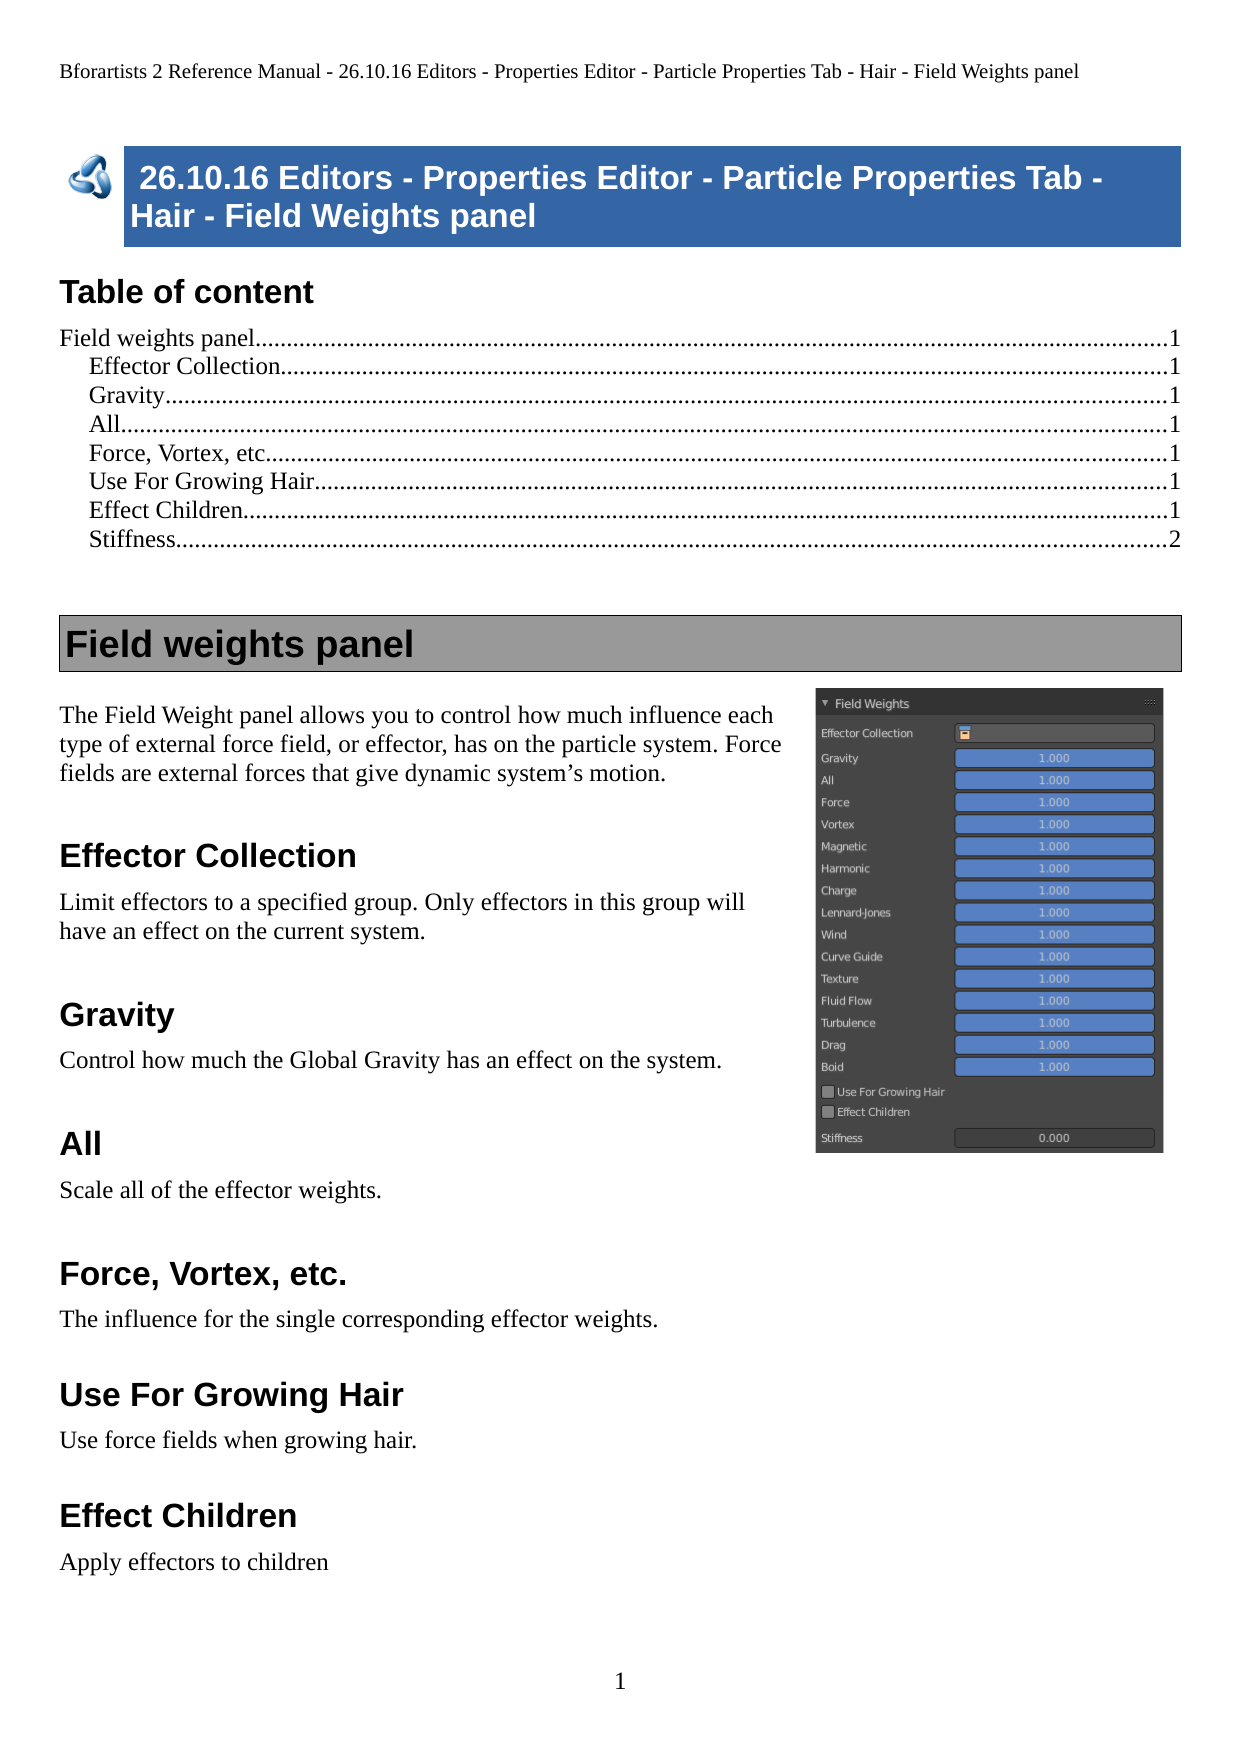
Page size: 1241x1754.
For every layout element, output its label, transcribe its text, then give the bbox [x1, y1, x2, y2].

table_header 26.10.16 Editors - Properties Editor - Particle Properties Tab - Hair - Field Weights panel [124, 146, 1181, 247]
subtitle All [59, 1124, 1181, 1162]
text Gravity 1 [88, 380, 1181, 409]
text Effect Children 1 [88, 495, 1181, 524]
table_header [59, 146, 124, 247]
text Scale all of the effector weights. [59, 1175, 1181, 1204]
subtitle Table of content [59, 272, 1181, 310]
subtitle Use For Growing Hair [59, 1374, 1181, 1413]
text All 1 [88, 409, 1181, 438]
subtitle Gravity [59, 994, 815, 1033]
text The Field Weight panel allows you to control how much influence each type of external force field, or effector, has on the particle system. Force fields are external forces that give dynamic system’s motion. [59, 700, 815, 787]
subtitle Effect Children [59, 1495, 1181, 1534]
picture [65, 152, 114, 202]
subtitle [1164, 994, 1181, 1033]
text Limit effectors to a specified group. Only effectors in this group will have an effect on the current system. [59, 887, 815, 945]
subtitle Force, Vortex, etc. [59, 1253, 1181, 1292]
subtitle Effector Collection [59, 836, 815, 875]
text Field weights panel 1 [59, 323, 1181, 351]
text Stiffness 2 [88, 524, 1181, 553]
text Effector Collection 1 [88, 351, 1181, 380]
text Use force fields when growing hair. [59, 1426, 1181, 1454]
text Apply effectors to children [59, 1547, 1181, 1575]
text Control how much the Global Gravity has an effect on the system. [59, 1046, 815, 1074]
picture [815, 688, 1164, 1153]
table_header Field weights panel [60, 616, 1181, 671]
text The influence for the single corresponding effector weights. [59, 1304, 1181, 1333]
text Use For Growing Hair 1 [88, 466, 1181, 495]
text Force, Vortex, etc. 1 [88, 438, 1181, 466]
subtitle [1164, 836, 1181, 875]
